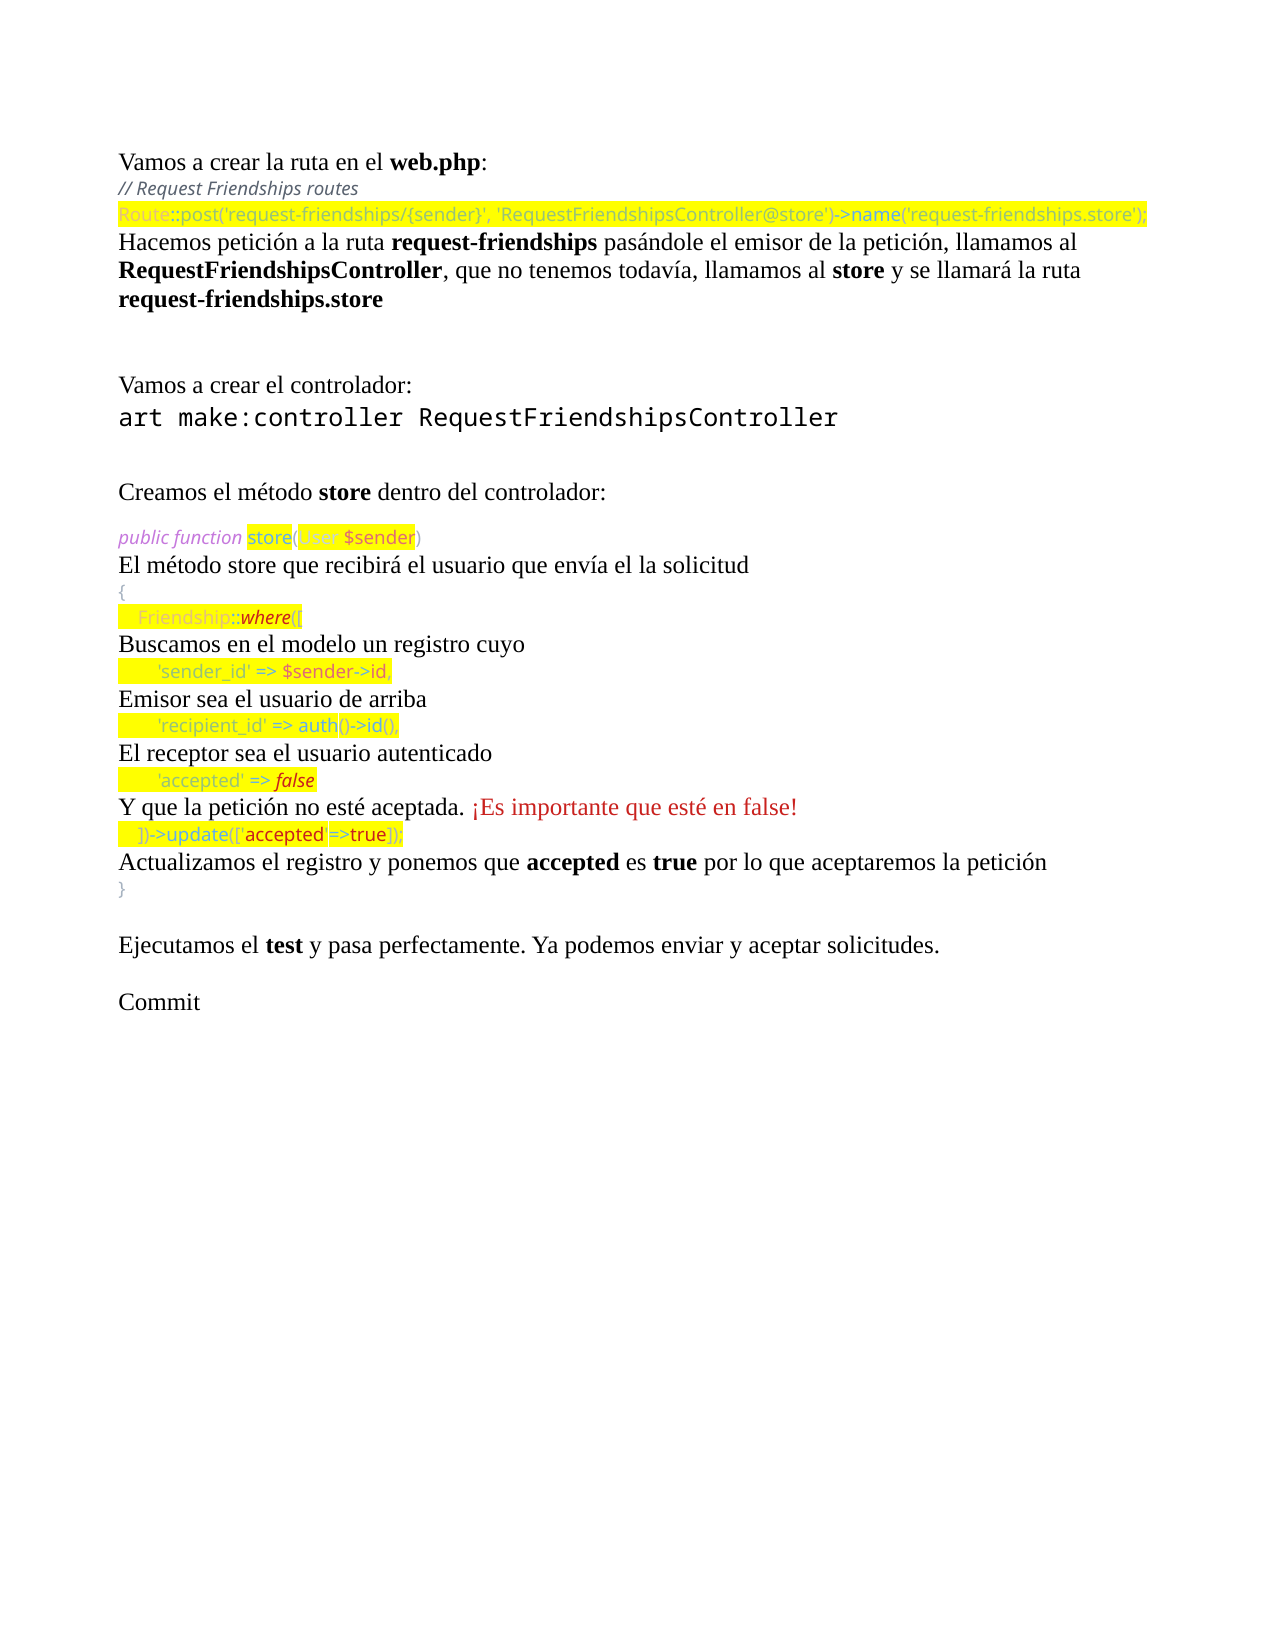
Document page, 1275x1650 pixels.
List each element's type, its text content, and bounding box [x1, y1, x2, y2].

text 'sender_id' => $sender->id, Emisor sea el usuario de arriba [118, 658, 1157, 713]
text 'recipient_id' => auth()->id(), El receptor sea el usuario autenticado [118, 713, 1157, 767]
text { Friendship::where([ Buscamos en el modelo un registro cuyo [118, 578, 1157, 658]
text art make:controller RequestFriendshipsController Creamos el método store dentro del controlador: [118, 399, 1157, 505]
text } [118, 875, 1157, 901]
text Commit [118, 987, 1157, 1016]
text ])->update(['accepted'=>true]); Actualizamos el registro y ponemos que accepted es true por lo que aceptaremos la petición [118, 821, 1157, 875]
text public function store(User $sender) El método store que recibirá el usuario que envía el la solicitud [118, 524, 1157, 578]
text Ejecutamos el test y pasa perfectamente. Ya podemos enviar y aceptar solicitudes. [118, 930, 1157, 958]
text Vamos a crear el controlador: [118, 370, 1157, 399]
text 'accepted' => false Y que la petición no esté aceptada. ¡Es importante que esté en false! [118, 767, 1157, 821]
text // Request Friendships routes Route::post('request-friendships/{sender}', 'RequestFriendshipsController@store')->name('request-friendships.store'); Hacemos petición a la ruta request-friendships pasándole el emisor de la petición, llamamos al RequestFriendshipsController, que no tenemos todavía, llamamos al store y se llamará la ruta request-friendships.store [118, 176, 1157, 313]
text Vamos a crear la ruta en el web.php: [118, 147, 1157, 176]
